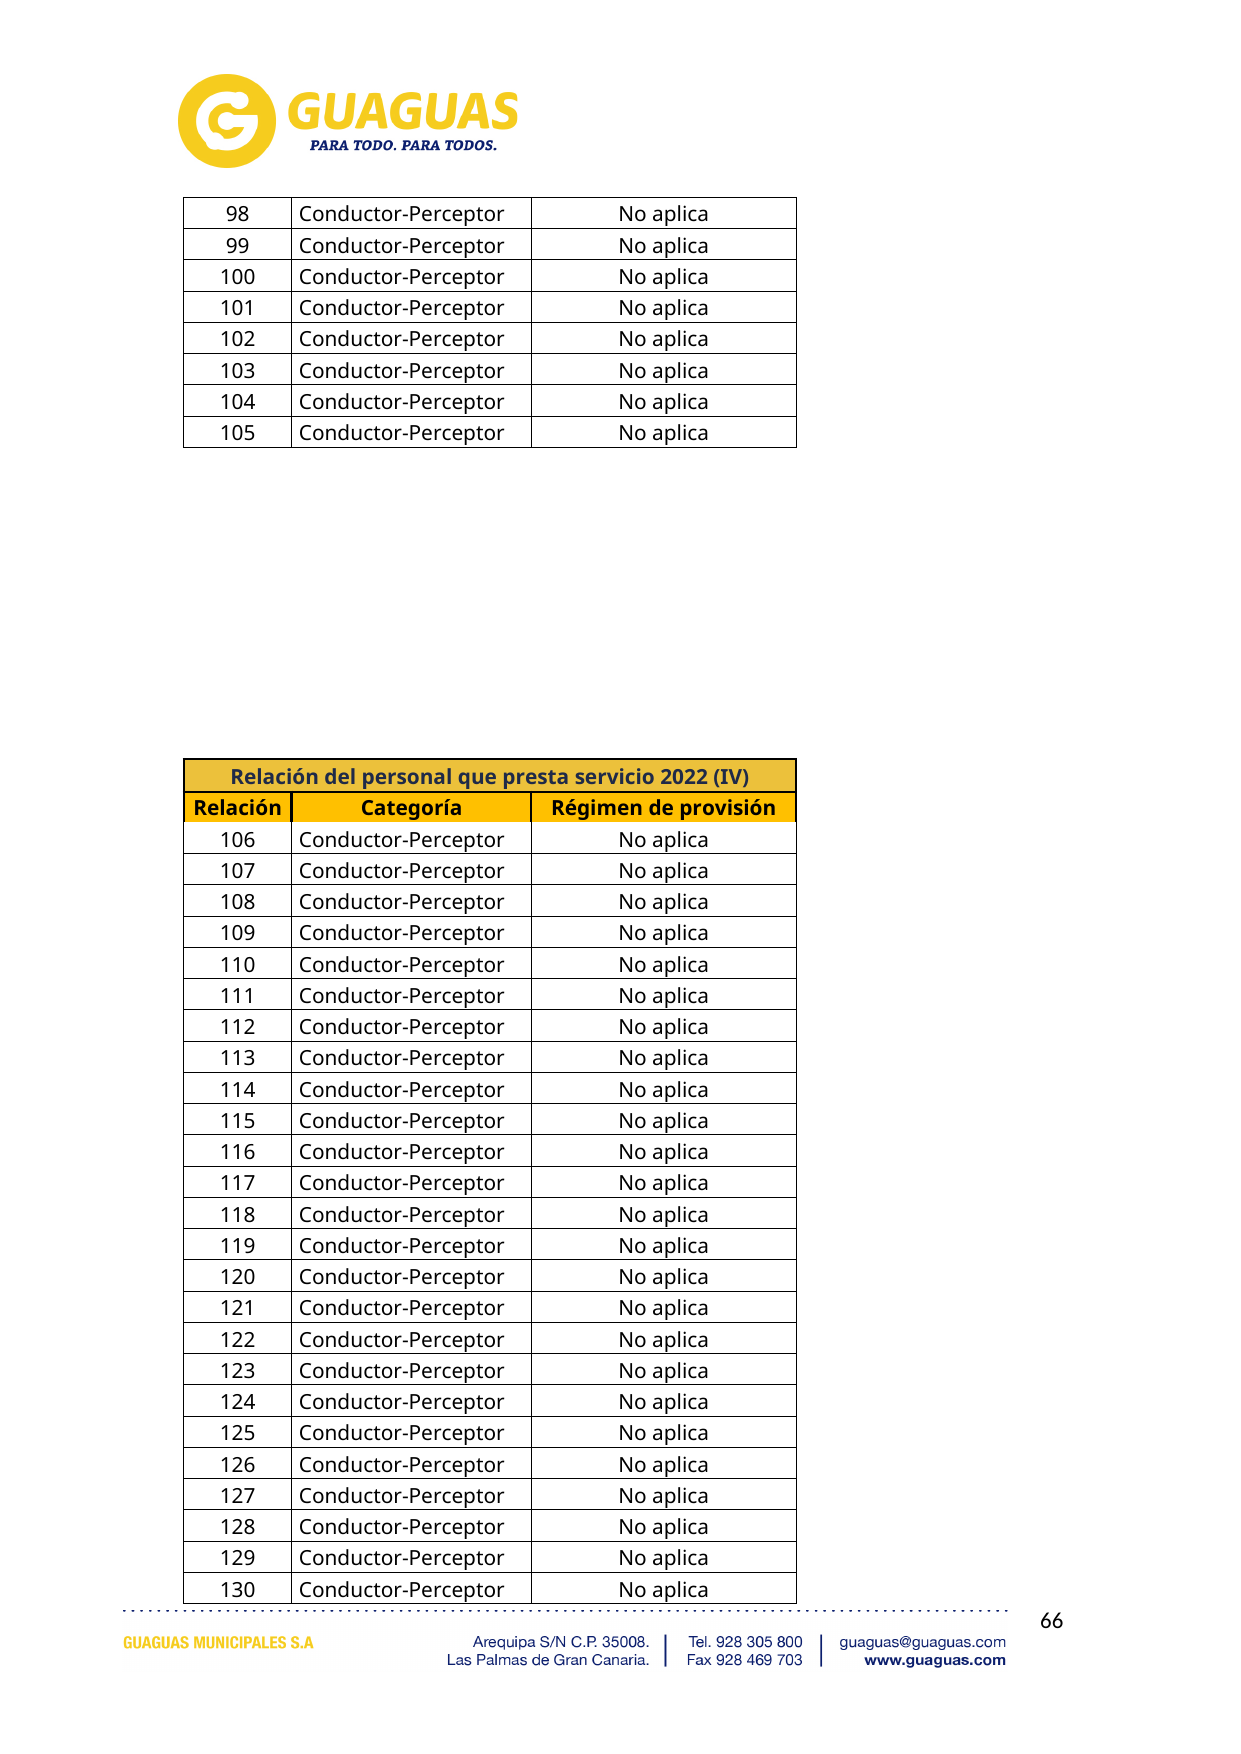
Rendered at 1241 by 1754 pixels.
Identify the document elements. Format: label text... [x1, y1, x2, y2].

table_cell Conductor-Perceptor [292, 979, 531, 1009]
table_cell Conductor-Perceptor [292, 917, 531, 947]
table_cell 128 [184, 1510, 291, 1541]
table_cell Conductor-Perceptor [292, 948, 531, 978]
table_cell No aplica [532, 979, 796, 1009]
table_cell 102 [184, 323, 291, 353]
table_cell Conductor-Perceptor [292, 1198, 531, 1228]
table_cell Conductor-Perceptor [292, 1104, 531, 1134]
table_cell No aplica [532, 385, 796, 416]
table_cell Conductor-Perceptor [292, 1323, 531, 1353]
table_cell Conductor-Perceptor [292, 260, 531, 291]
table_cell 100 [184, 260, 291, 291]
table_cell No aplica [532, 292, 796, 322]
table_cell Conductor-Perceptor [292, 354, 531, 384]
table_cell 129 [184, 1542, 291, 1572]
table_cell 103 [184, 354, 291, 384]
table_cell No aplica [532, 1354, 796, 1384]
table_cell Conductor-Perceptor [292, 1292, 531, 1322]
table_cell 123 [184, 1354, 291, 1384]
table_cell No aplica [532, 1542, 796, 1572]
table_cell Conductor-Perceptor [292, 1073, 531, 1103]
table_cell Conductor-Perceptor [292, 822, 531, 853]
table_cell No aplica [532, 1104, 796, 1134]
table_cell Relación [185, 793, 290, 822]
table_cell 107 [184, 854, 291, 884]
table_cell No aplica [532, 948, 796, 978]
table_cell Conductor-Perceptor [292, 1542, 531, 1572]
table_cell Conductor-Perceptor [292, 1385, 531, 1416]
table_cell Categoría [293, 793, 530, 822]
table_cell Conductor-Perceptor [292, 1135, 531, 1166]
table_cell No aplica [532, 1510, 796, 1541]
table_cell 98 [184, 198, 291, 228]
table_cell Conductor-Perceptor [292, 1010, 531, 1041]
table_cell 101 [184, 292, 291, 322]
table_cell 111 [184, 979, 291, 1009]
table_cell No aplica [532, 229, 796, 259]
table_cell No aplica [532, 1198, 796, 1228]
table_cell 105 [184, 417, 291, 447]
table_cell 119 [184, 1229, 291, 1259]
table_cell 122 [184, 1323, 291, 1353]
table_cell 112 [184, 1010, 291, 1041]
table_cell No aplica [532, 1260, 796, 1291]
table_cell No aplica [532, 1417, 796, 1447]
table_cell Conductor-Perceptor [292, 885, 531, 916]
table_cell 118 [184, 1198, 291, 1228]
table_cell Conductor-Perceptor [292, 1417, 531, 1447]
table_cell Conductor-Perceptor [292, 1573, 531, 1603]
table_cell No aplica [532, 1073, 796, 1103]
table_cell Conductor-Perceptor [292, 1510, 531, 1541]
table_cell Conductor-Perceptor [292, 198, 531, 228]
table_cell Conductor-Perceptor [292, 1260, 531, 1291]
table_cell 126 [184, 1448, 291, 1478]
table_cell No aplica [532, 354, 796, 384]
table_cell 130 [184, 1573, 291, 1603]
table_cell 106 [184, 822, 291, 853]
table_cell No aplica [532, 198, 796, 228]
table_cell Conductor-Perceptor [292, 1354, 531, 1384]
table_cell No aplica [532, 417, 796, 447]
table_cell 99 [184, 229, 291, 259]
table_cell 104 [184, 385, 291, 416]
table_cell Conductor-Perceptor [292, 1042, 531, 1072]
table_cell No aplica [532, 323, 796, 353]
table_cell 114 [184, 1073, 291, 1103]
table_cell Conductor-Perceptor [292, 292, 531, 322]
table_cell 115 [184, 1104, 291, 1134]
table_cell No aplica [532, 1385, 796, 1416]
table_cell No aplica [532, 885, 796, 916]
table_cell No aplica [532, 1323, 796, 1353]
table_cell No aplica [532, 822, 796, 853]
table_cell No aplica [532, 1042, 796, 1072]
table_cell Conductor-Perceptor [292, 1479, 531, 1509]
table_cell No aplica [532, 1229, 796, 1259]
table_cell 121 [184, 1292, 291, 1322]
table_cell 120 [184, 1260, 291, 1291]
table_cell No aplica [532, 1167, 796, 1197]
table_cell No aplica [532, 1479, 796, 1509]
table_cell 110 [184, 948, 291, 978]
table_cell No aplica [532, 1573, 796, 1603]
table_cell No aplica [532, 917, 796, 947]
table_cell No aplica [532, 854, 796, 884]
table_header Relación del personal que presta servicio 2022 (IV) [185, 760, 795, 791]
table_cell No aplica [532, 1448, 796, 1478]
table_cell Conductor-Perceptor [292, 1448, 531, 1478]
table_cell 127 [184, 1479, 291, 1509]
table_cell 113 [184, 1042, 291, 1072]
table_cell 124 [184, 1385, 291, 1416]
table_cell No aplica [532, 1292, 796, 1322]
table_cell No aplica [532, 260, 796, 291]
table_cell 108 [184, 885, 291, 916]
table_cell 117 [184, 1167, 291, 1197]
table_cell Conductor-Perceptor [292, 1167, 531, 1197]
table_cell 109 [184, 917, 291, 947]
table_cell Régimen de provisión [532, 793, 795, 822]
table_cell Conductor-Perceptor [292, 385, 531, 416]
table_cell Conductor-Perceptor [292, 417, 531, 447]
table_cell Conductor-Perceptor [292, 229, 531, 259]
table_cell Conductor-Perceptor [292, 323, 531, 353]
table_cell 116 [184, 1135, 291, 1166]
table_cell Conductor-Perceptor [292, 1229, 531, 1259]
table_cell No aplica [532, 1135, 796, 1166]
table_cell Conductor-Perceptor [292, 854, 531, 884]
table_cell No aplica [532, 1010, 796, 1041]
table_cell 125 [184, 1417, 291, 1447]
